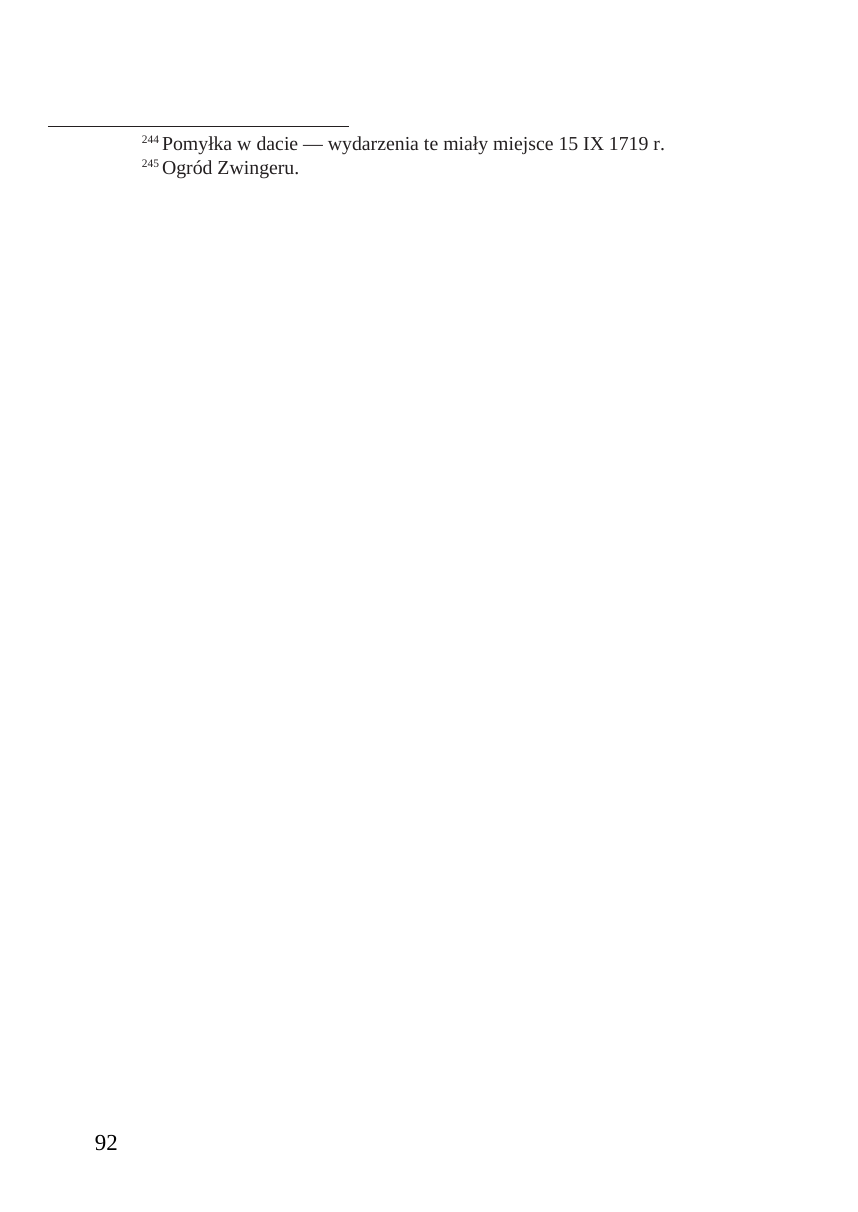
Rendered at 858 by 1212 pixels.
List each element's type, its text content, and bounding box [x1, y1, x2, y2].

text 244 Pomyłka w dacie — wydarzenia te miały miejsce 15 IX 1719 r. [142, 132, 807, 155]
text 245 Ogród Zwingeru. [142, 156, 807, 178]
